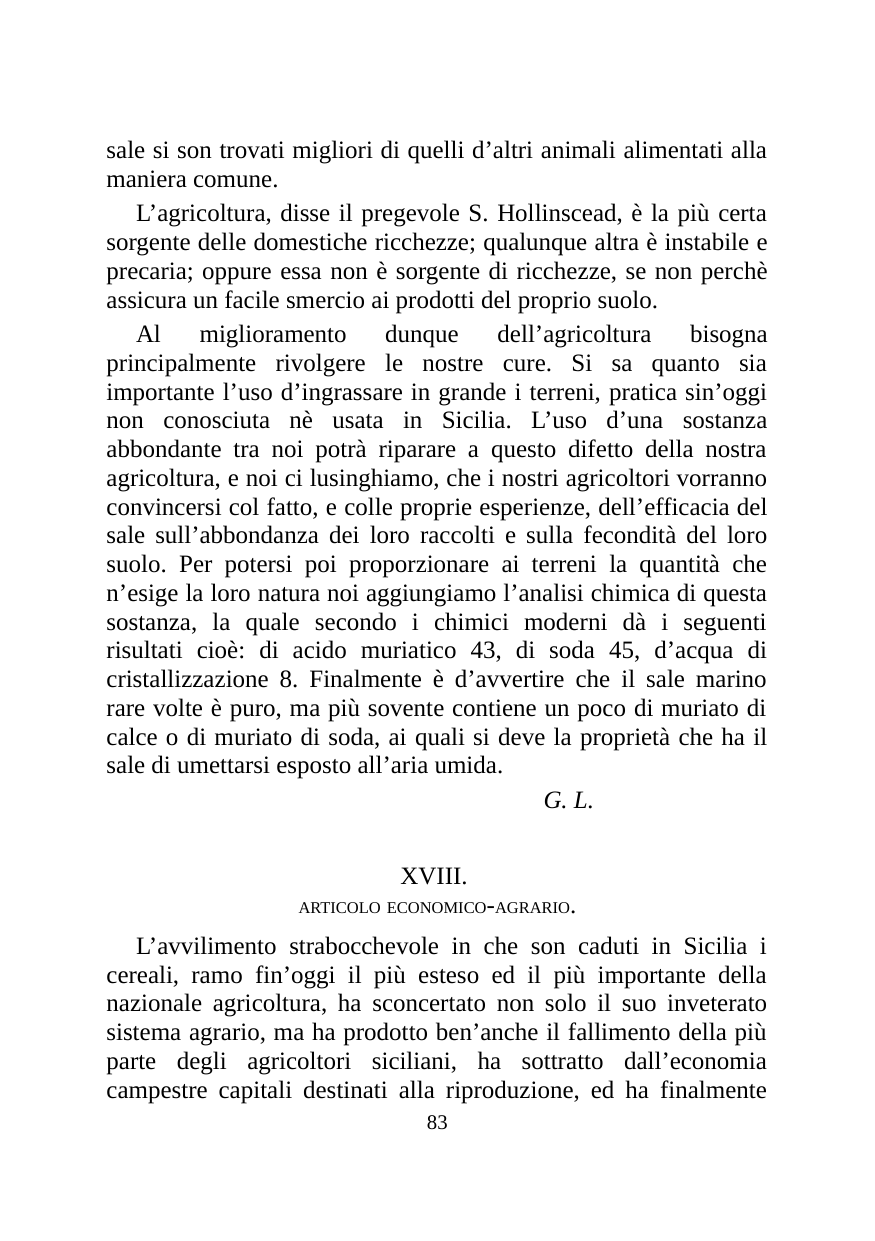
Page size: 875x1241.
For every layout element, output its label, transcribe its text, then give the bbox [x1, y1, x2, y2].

subtitle XVIII. articolo economico-agrario. [106, 861, 768, 918]
text sale si son trovati migliori di quelli d’altri animali alimentati alla maniera comune. [106, 135, 768, 192]
text Al miglioramento dunque dell’agricoltura bisogna principalmente rivolgere le nostre cure. Si sa quanto sia importante l’uso d’ingrassare in grande i terreni, pratica sin’oggi non conosciuta nè usata in Sicilia. L’uso d’una sostanza abbondante tra noi potrà riparare a questo difetto della nostra agricoltura, e noi ci lusinghiamo, che i nostri agricoltori vorranno convincersi col fatto, e colle proprie esperienze, dell’efficacia del sale sull’abbondanza dei loro raccolti e sulla fecondità del loro suolo. Per potersi poi proporzionare ai terreni la quantità che n’esige la loro natura noi aggiungiamo l’analisi chimica di questa sostanza, la quale secondo i chimici moderni dà i seguenti risultati cioè: di acido muriatico 43, di soda 45, d’acqua di cristallizzazione 8. Finalmente è d’avvertire che il sale marino rare volte è puro, ma più sovente contiene un poco di muriato di calce o di muriato di soda, ai quali si deve la proprietà che ha il sale di umettarsi esposto all’aria umida. [106, 319, 768, 779]
text L’avvilimento strabocchevole in che son caduti in Sicilia i cereali, ramo fin’oggi il più esteso ed il più importante della nazionale agricoltura, ha sconcertato non solo il suo inveterato sistema agrario, ma ha prodotto ben’anche il fallimento della più parte degli agricoltori siciliani, ha sottratto dall’economia campestre capitali destinati alla riproduzione, ed ha finalmente [106, 931, 768, 1103]
text L’agricoltura, disse il pregevole S. Hollinscead, è la più certa sorgente delle domestiche ricchezze; qualunque altra è instabile e precaria; oppure essa non è sorgente di ricchezze, se non perchè assicura un facile smercio ai prodotti del proprio suolo. [106, 198, 768, 313]
text G. L. [372, 785, 768, 814]
